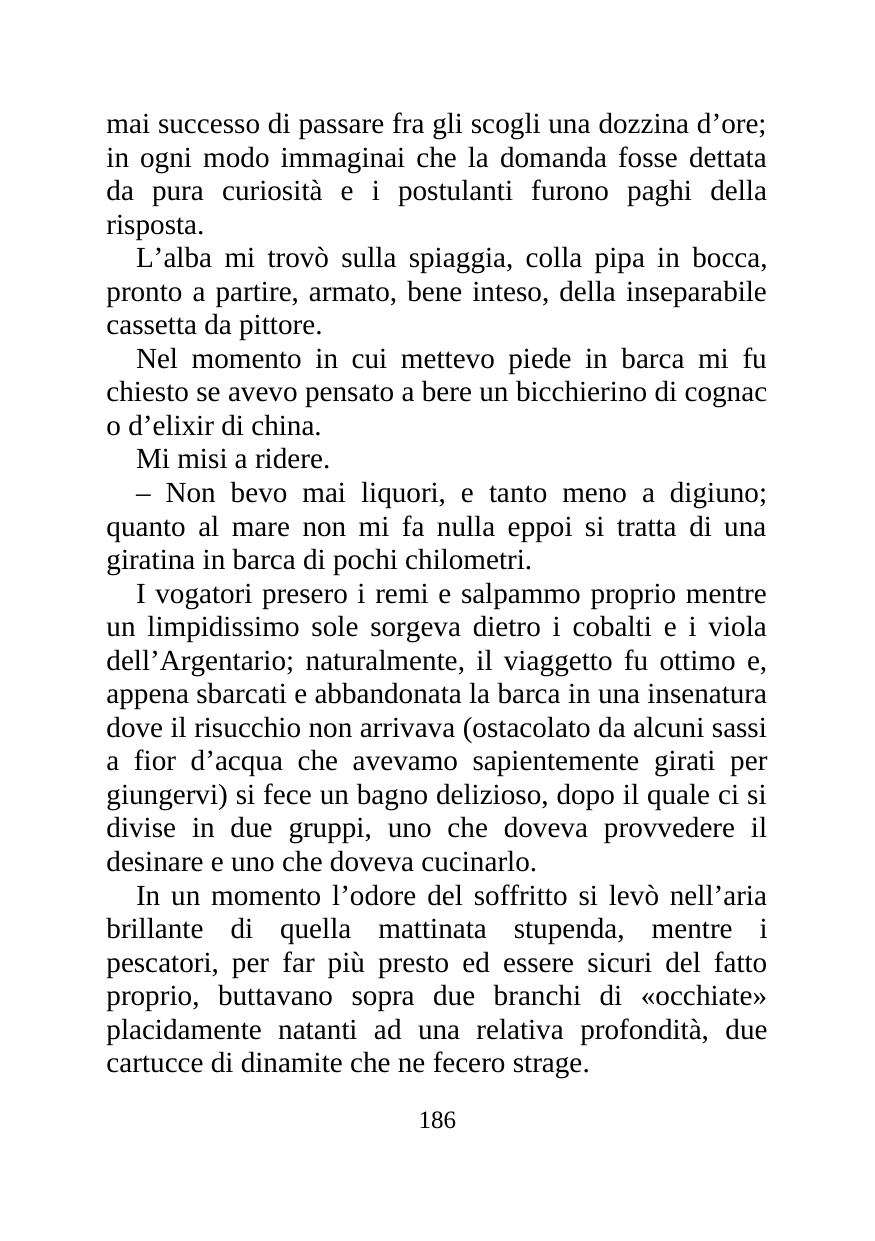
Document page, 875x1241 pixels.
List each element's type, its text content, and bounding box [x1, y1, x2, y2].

text L’alba mi trovò sulla spiaggia, colla pipa in bocca, pronto a partire, armato, bene inteso, della inseparabile cassetta da pittore. [106, 240, 768, 341]
text – Non bevo mai liquori, e tanto meno a digiuno; quanto al mare non mi fa nulla eppoi si tratta di una giratina in barca di pochi chilometri. [106, 475, 768, 576]
text I vogatori presero i remi e salpammo proprio mentre un limpidissimo sole sorgeva dietro i cobalti e i viola dell’Argentario; naturalmente, il viaggetto fu ottimo e, appena sbarcati e abbandonata la barca in una insenatura dove il risucchio non arrivava (ostacolato da alcuni sassi a fior d’acqua che avevamo sapientemente girati per giungervi) si fece un bagno delizioso, dopo il quale ci si divise in due gruppi, uno che doveva provvedere il desinare e uno che doveva cucinarlo. [106, 576, 768, 878]
text Mi misi a ridere. [106, 442, 768, 475]
text In un momento l’odore del soffritto si levò nell’aria brillante di quella mattinata stupenda, mentre i pescatori, per far più presto ed essere sicuri del fatto proprio, buttavano sopra due branchi di «occhiate» placidamente natanti ad una relativa profondità, due cartucce di dinamite che ne fecero strage. [106, 878, 768, 1079]
text mai successo di passare fra gli scogli una dozzina d’ore; in ogni modo immaginai che la domanda fosse dettata da pura curiosità e i postulanti furono paghi della risposta. [106, 106, 768, 240]
text Nel momento in cui mettevo piede in barca mi fu chiesto se avevo pensato a bere un bicchierino di cognac o d’elixir di china. [106, 341, 768, 442]
